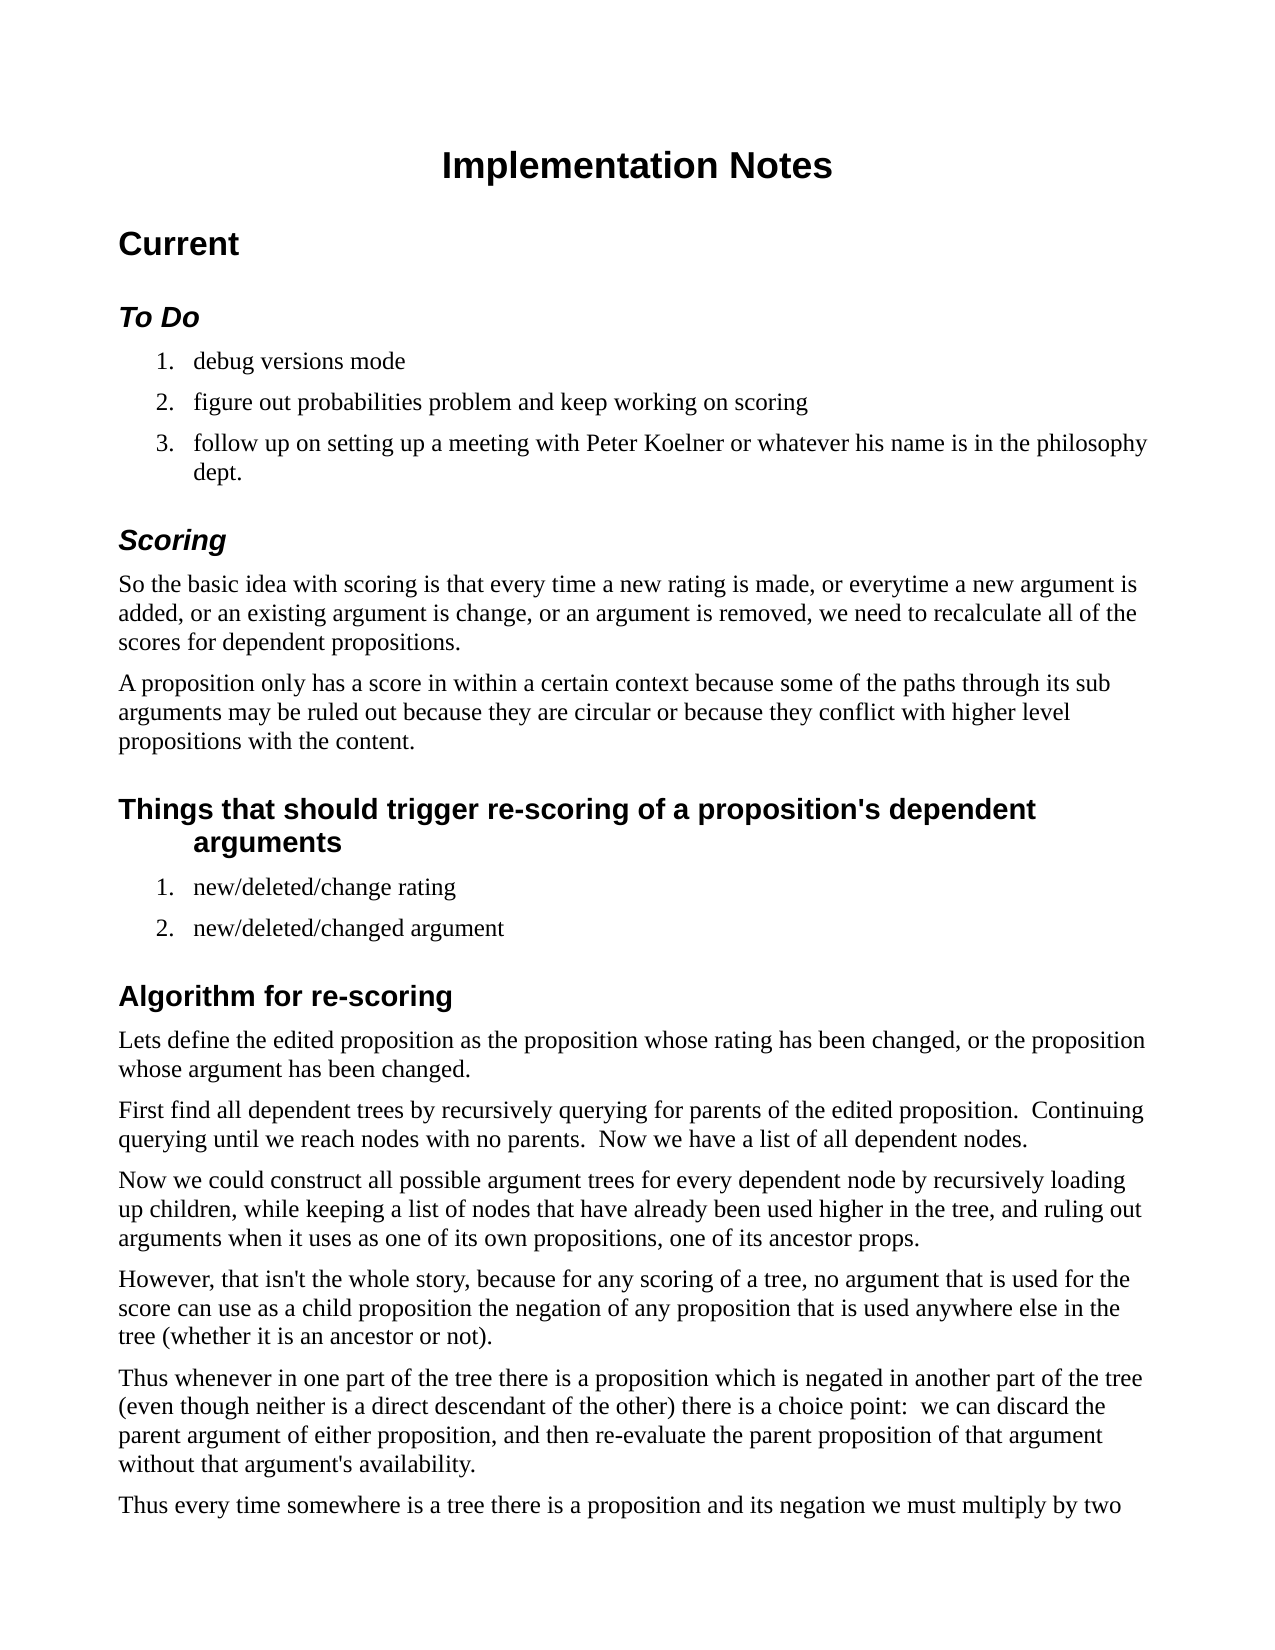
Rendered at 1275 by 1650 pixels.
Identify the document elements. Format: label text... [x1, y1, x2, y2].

subtitle To Do [118, 300, 1157, 333]
text Thus whenever in one part of the tree there is a proposition which is negated in another part of the tree (even though neither is a direct descendant of the other) there is a choice point: we can discard the parent argument of either proposition, and then re-evaluate the parent proposition of that argument without that argument's availability. [118, 1363, 1157, 1478]
subtitle Algorithm for re-scoring [118, 979, 1157, 1013]
list new/deleted/change rating [156, 872, 1157, 900]
list figure out probabilities problem and keep working on scoring [156, 387, 1157, 416]
title Implementation Notes [118, 143, 1157, 186]
list follow up on setting up a meeting with Peter Koelner or whatever his name is in the philosophy dept. [156, 428, 1157, 486]
text However, that isn't the whole story, because for any scoring of a tree, no argument that is used for the score can use as a child proposition the negation of any proposition that is used anywhere else in the tree (whether it is an ancestor or not). [118, 1264, 1157, 1350]
list new/deleted/changed argument [156, 913, 1157, 942]
subtitle Current [118, 224, 1157, 262]
text Thus every time somewhere is a tree there is a proposition and its negation we must multiply by two [118, 1490, 1157, 1519]
list debug versions mode [156, 346, 1157, 375]
text So the basic idea with scoring is that every time a new rating is made, or everytime a new argument is added, or an existing argument is change, or an argument is removed, we need to recalculate all of the scores for dependent propositions. [118, 569, 1157, 656]
text A proposition only has a score in within a certain context because some of the paths through its sub arguments may be ruled out because they are circular or because they conflict with higher level propositions with the content. [118, 668, 1157, 754]
text Now we could construct all possible argument trees for every dependent node by recursively loading up children, while keeping a list of nodes that have already been used higher in the tree, and ruling out arguments when it uses as one of its own propositions, one of its ancestor props. [118, 1165, 1157, 1251]
subtitle Scoring [118, 523, 1157, 557]
text Lets define the edited proposition as the proposition whose rating has been changed, or the proposition whose argument has been changed. [118, 1025, 1157, 1083]
subtitle Things that should trigger re-scoring of a proposition's dependent arguments [118, 792, 1157, 859]
text First find all dependent trees by recursively querying for parents of the edited proposition. Continuing querying until we reach nodes with no parents. Now we have a list of all dependent nodes. [118, 1095, 1157, 1153]
